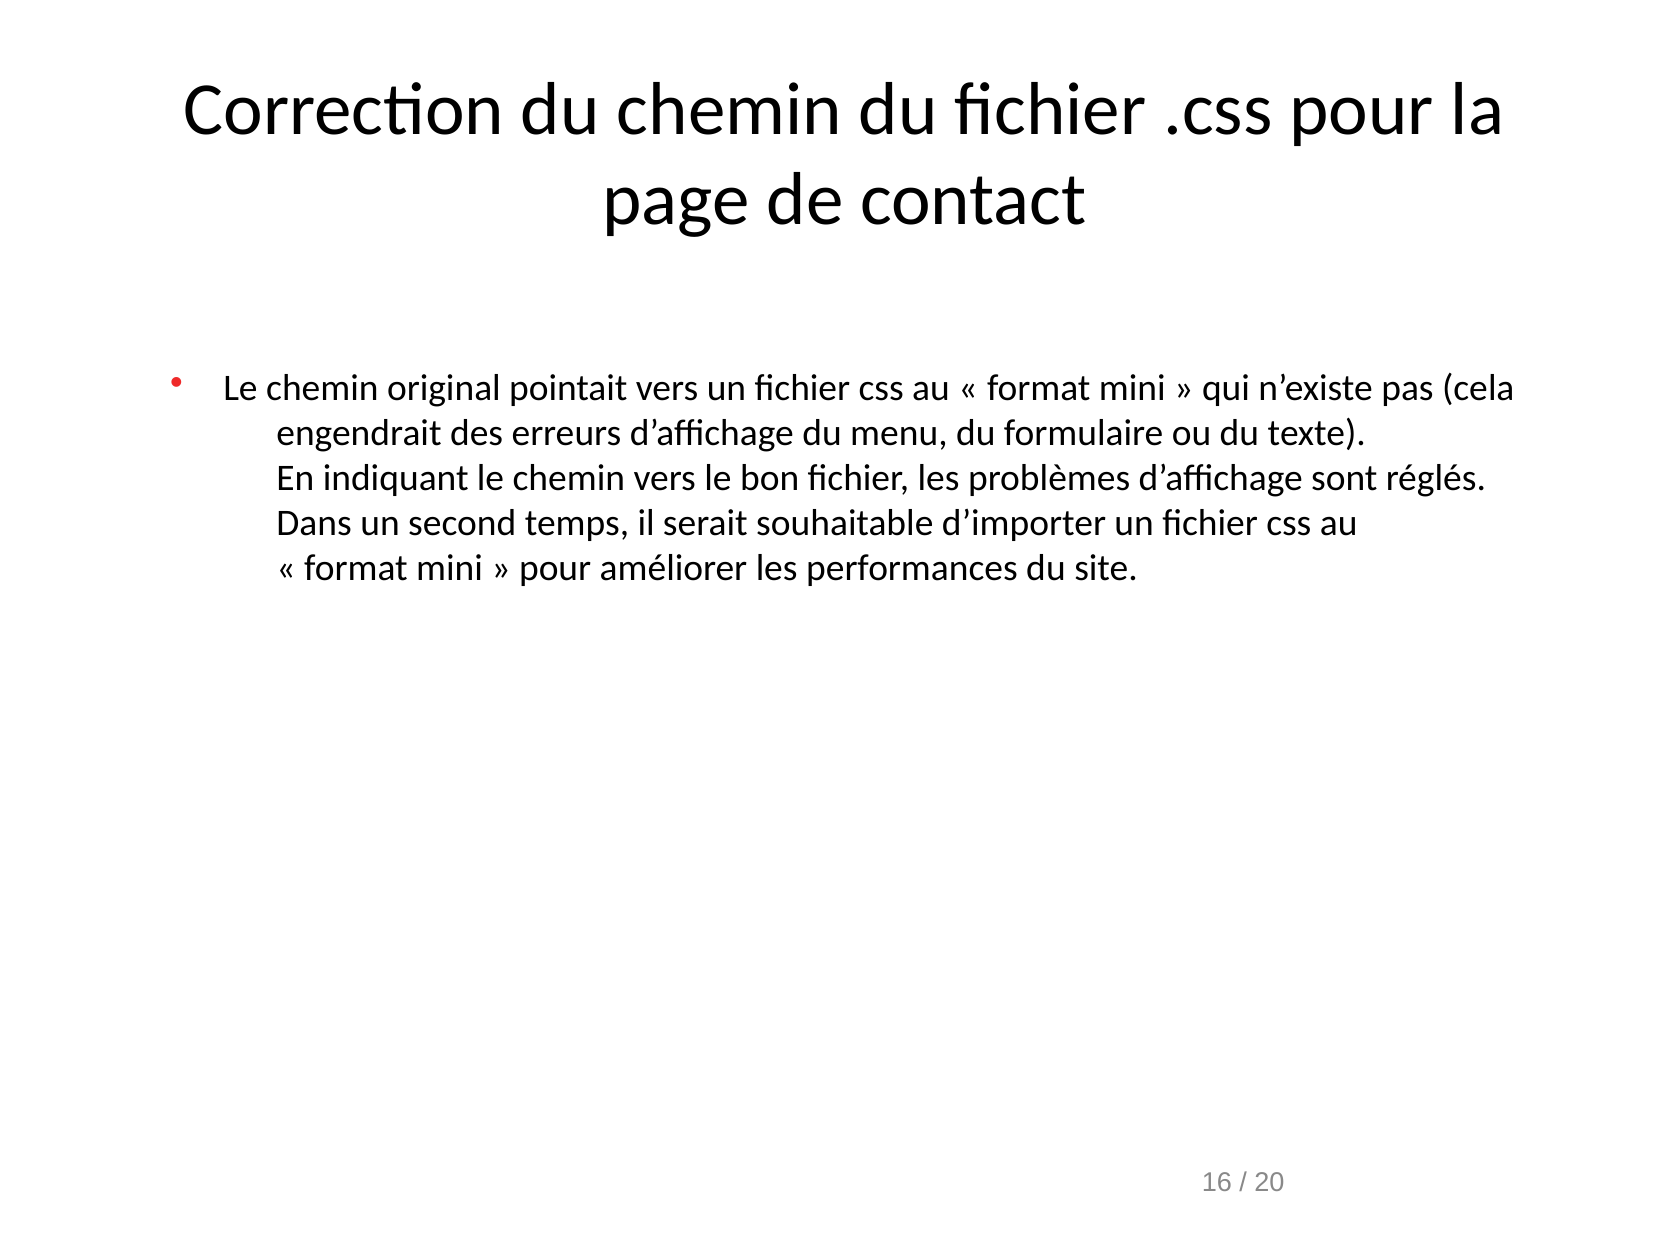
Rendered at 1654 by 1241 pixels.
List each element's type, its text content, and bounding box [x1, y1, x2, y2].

title Correction du chemin du fichier .css pour la page de contact [118, 0, 1571, 314]
list Le chemin original pointait vers un fichier css au « format mini » qui n’existe pas (cela engendrait des erreurs d’affichage du menu, du formulaire ou du texte). En indiquant le chemin vers le bon fichier, les problèmes d’affichage sont réglés. Dans un second temps, il serait souhaitable d’importer un fichier css au « format mini » pour améliorer les performances du site. [118, 354, 1536, 1074]
text_box 12 / 20 [1185, 1149, 1572, 1216]
